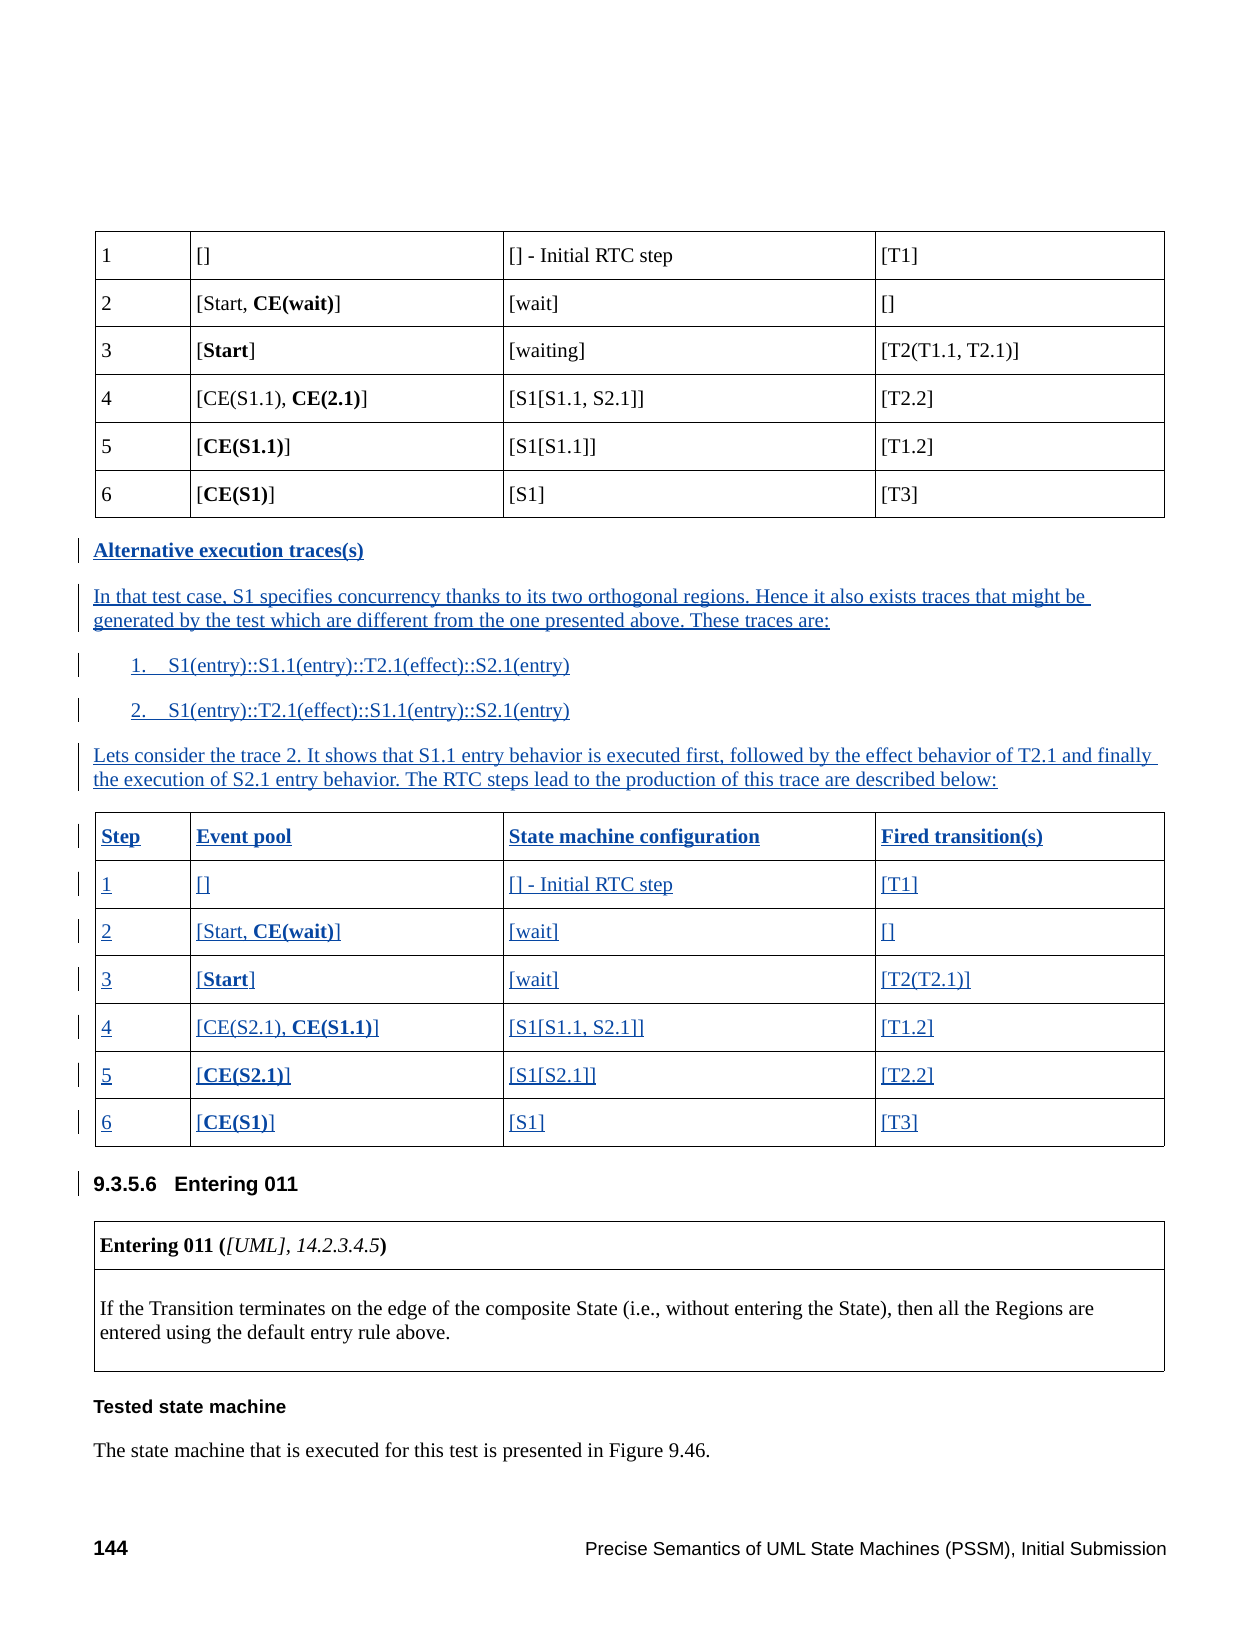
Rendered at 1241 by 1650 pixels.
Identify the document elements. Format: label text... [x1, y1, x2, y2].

table_cell [T2(T2.1)] [876, 956, 1164, 1003]
table_cell 2 [96, 909, 190, 955]
table_cell 3 [96, 956, 190, 1003]
table_cell 5 [96, 1052, 190, 1098]
table_cell 2 [96, 280, 190, 326]
table_cell 3 [96, 327, 190, 374]
table_cell [CE(S1.1), CE(2.1)] [191, 375, 503, 422]
table_cell 6 [96, 471, 190, 517]
table_cell [wait] [504, 956, 875, 1003]
table_cell 1 [96, 232, 190, 279]
subtitle Tested state machine [93, 1396, 1164, 1417]
table_cell [] - Initial RTC step [504, 861, 875, 907]
table_cell 5 [96, 423, 190, 469]
table_cell 1 [96, 861, 190, 907]
table_cell [CE(S1.1)] [191, 423, 503, 469]
table_cell 4 [96, 1004, 190, 1051]
table_cell If the Transition terminates on the edge of the composite State (i.e., without entering the State), then all the Regions are entered using the default entry rule above. [95, 1270, 1164, 1371]
table_cell [T1] [876, 232, 1164, 279]
table_cell [S1[S2.1]] [504, 1052, 875, 1098]
table_header Fired transition(s) [876, 813, 1164, 860]
table_header Step [96, 813, 190, 860]
text Lets consider the trace 2. It shows that S1.1 entry behavior is executed first, followed by the effect behavior of T2.1 and finally the execution of S2.1 entry behavior. The RTC steps lead to the production of this trace are described below: [93, 743, 1164, 791]
table_cell [T1.2] [876, 423, 1164, 469]
table_cell [] [191, 861, 503, 907]
table_cell [] [191, 232, 503, 279]
table_cell [T1] [876, 861, 1164, 907]
table_cell 6 [96, 1099, 190, 1146]
table_cell [wait] [504, 909, 875, 955]
table_cell [wait] [504, 280, 875, 326]
table_cell [CE(S1)] [191, 1099, 503, 1146]
table_header State machine configuration [504, 813, 875, 860]
table_header Event pool [191, 813, 503, 860]
table_cell [Start, CE(wait)] [191, 909, 503, 955]
table_cell [S1[S1.1]] [504, 423, 875, 469]
table_cell [Start] [191, 956, 503, 1003]
table_cell [Start, CE(wait)] [191, 280, 503, 326]
text In that test case, S1 specifies concurrency thanks to its two orthogonal regions. Hence it also exists traces that might be generated by the test which are different from the one presented above. These traces are: [93, 583, 1164, 632]
table_cell [T2(T1.1, T2.1)] [876, 327, 1164, 374]
list S1(entry)::S1.1(entry)::T2.1(effect)::S2.1(entry) [131, 653, 1164, 677]
table_cell [T3] [876, 1099, 1164, 1146]
table_cell [T2.2] [876, 375, 1164, 422]
table_cell [S1] [504, 1099, 875, 1146]
table_cell [CE(S1)] [191, 471, 503, 517]
table_cell [T3] [876, 471, 1164, 517]
table_cell [T2.2] [876, 1052, 1164, 1098]
table_cell [waiting] [504, 327, 875, 374]
table_cell [] - Initial RTC step [504, 232, 875, 279]
table_cell [S1[S1.1, S2.1]] [504, 375, 875, 422]
table_header Entering 011 ([UML], 14.2.3.4.5) [95, 1222, 1164, 1269]
table_cell [S1[S1.1, S2.1]] [504, 1004, 875, 1051]
text Alternative execution traces(s) [93, 538, 1164, 562]
table_cell 4 [96, 375, 190, 422]
table_cell [CE(S2.1), CE(S1.1)] [191, 1004, 503, 1051]
list S1(entry)::T2.1(effect)::S1.1(entry)::S2.1(entry) [131, 698, 1164, 722]
table_cell [] [876, 280, 1164, 326]
table_cell [CE(S2.1)] [191, 1052, 503, 1098]
subtitle Entering 011 [93, 1171, 1164, 1196]
table_cell [Start] [191, 327, 503, 374]
text The state machine that is executed for this test is presented in Figure 9.46. [93, 1438, 1164, 1462]
table_cell [S1] [504, 471, 875, 517]
table_cell [] [876, 909, 1164, 955]
table_cell [T1.2] [876, 1004, 1164, 1051]
